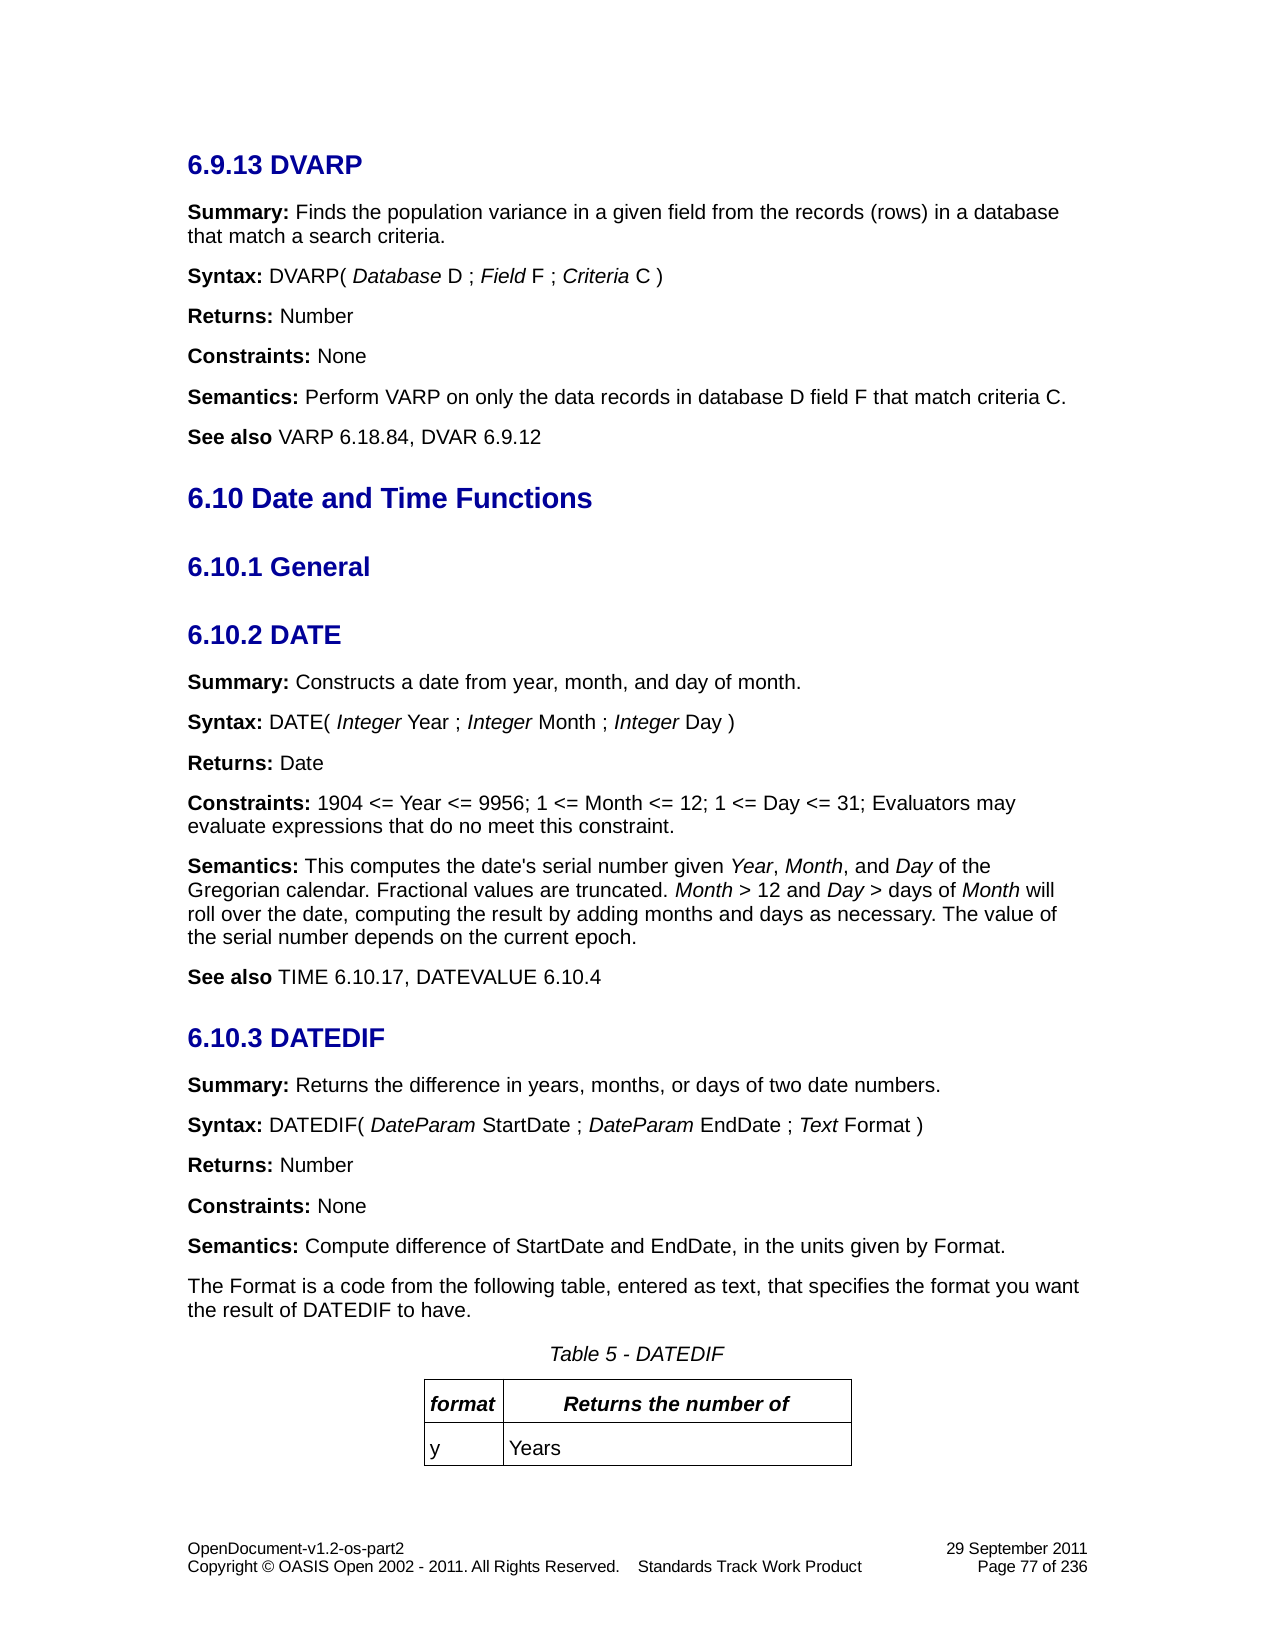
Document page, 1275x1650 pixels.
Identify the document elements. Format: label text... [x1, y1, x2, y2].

text See also VARP 6.18.84, DVAR 6.9.12 [187, 425, 1088, 449]
text Syntax: DATE( Integer Year ; Integer Month ; Integer Day ) [187, 711, 1088, 734]
table_cell y [425, 1423, 503, 1465]
text Constraints: 1904 <= Year <= 9956; 1 <= Month <= 12; 1 <= Day <= 31; Evaluators may evaluate expressions that do no meet this constraint. [187, 791, 1088, 838]
table_header Returns the number of [504, 1380, 851, 1422]
subtitle DATE [187, 620, 1088, 650]
table_header format [425, 1380, 503, 1422]
table_cell Years [504, 1423, 851, 1465]
text Syntax: DATEDIF( DateParam StartDate ; DateParam EndDate ; Text Format ) [187, 1114, 1088, 1137]
text Syntax: DVARP( Database D ; Field F ; Criteria C ) [187, 264, 1088, 288]
text Semantics: Perform VARP on only the data records in database D field F that match criteria C. [187, 385, 1088, 409]
text Summary: Finds the population variance in a given field from the records (rows) in a database that match a search criteria. [187, 201, 1088, 248]
text Table 5 - DATEDIF [187, 1342, 1088, 1366]
text Summary: Returns the difference in years, months, or days of two date numbers. [187, 1073, 1088, 1097]
text Returns: Date [187, 751, 1088, 774]
text Semantics: Compute difference of StartDate and EndDate, in the units given by Format. [187, 1234, 1088, 1258]
subtitle Date and Time Functions [187, 482, 1088, 515]
text Returns: Number [187, 1154, 1088, 1177]
text See also TIME 6.10.17, DATEVALUE 6.10.4 [187, 966, 1088, 989]
text Constraints: None [187, 345, 1088, 368]
subtitle General [187, 552, 1088, 582]
text The Format is a code from the following table, entered as text, that specifies the format you want the result of DATEDIF to have. [187, 1274, 1088, 1322]
text Summary: Constructs a date from year, month, and day of month. [187, 671, 1088, 694]
subtitle DATEDIF [187, 1023, 1088, 1053]
text Constraints: None [187, 1194, 1088, 1218]
subtitle DVARP [187, 150, 1088, 180]
text Semantics: This computes the date's serial number given Year, Month, and Day of the Gregorian calendar. Fractional values are truncated. Month > 12 and Day > days of Month will roll over the date, computing the result by adding months and days as necessary. The value of the serial number depends on the current epoch. [187, 855, 1088, 949]
text Returns: Number [187, 305, 1088, 328]
